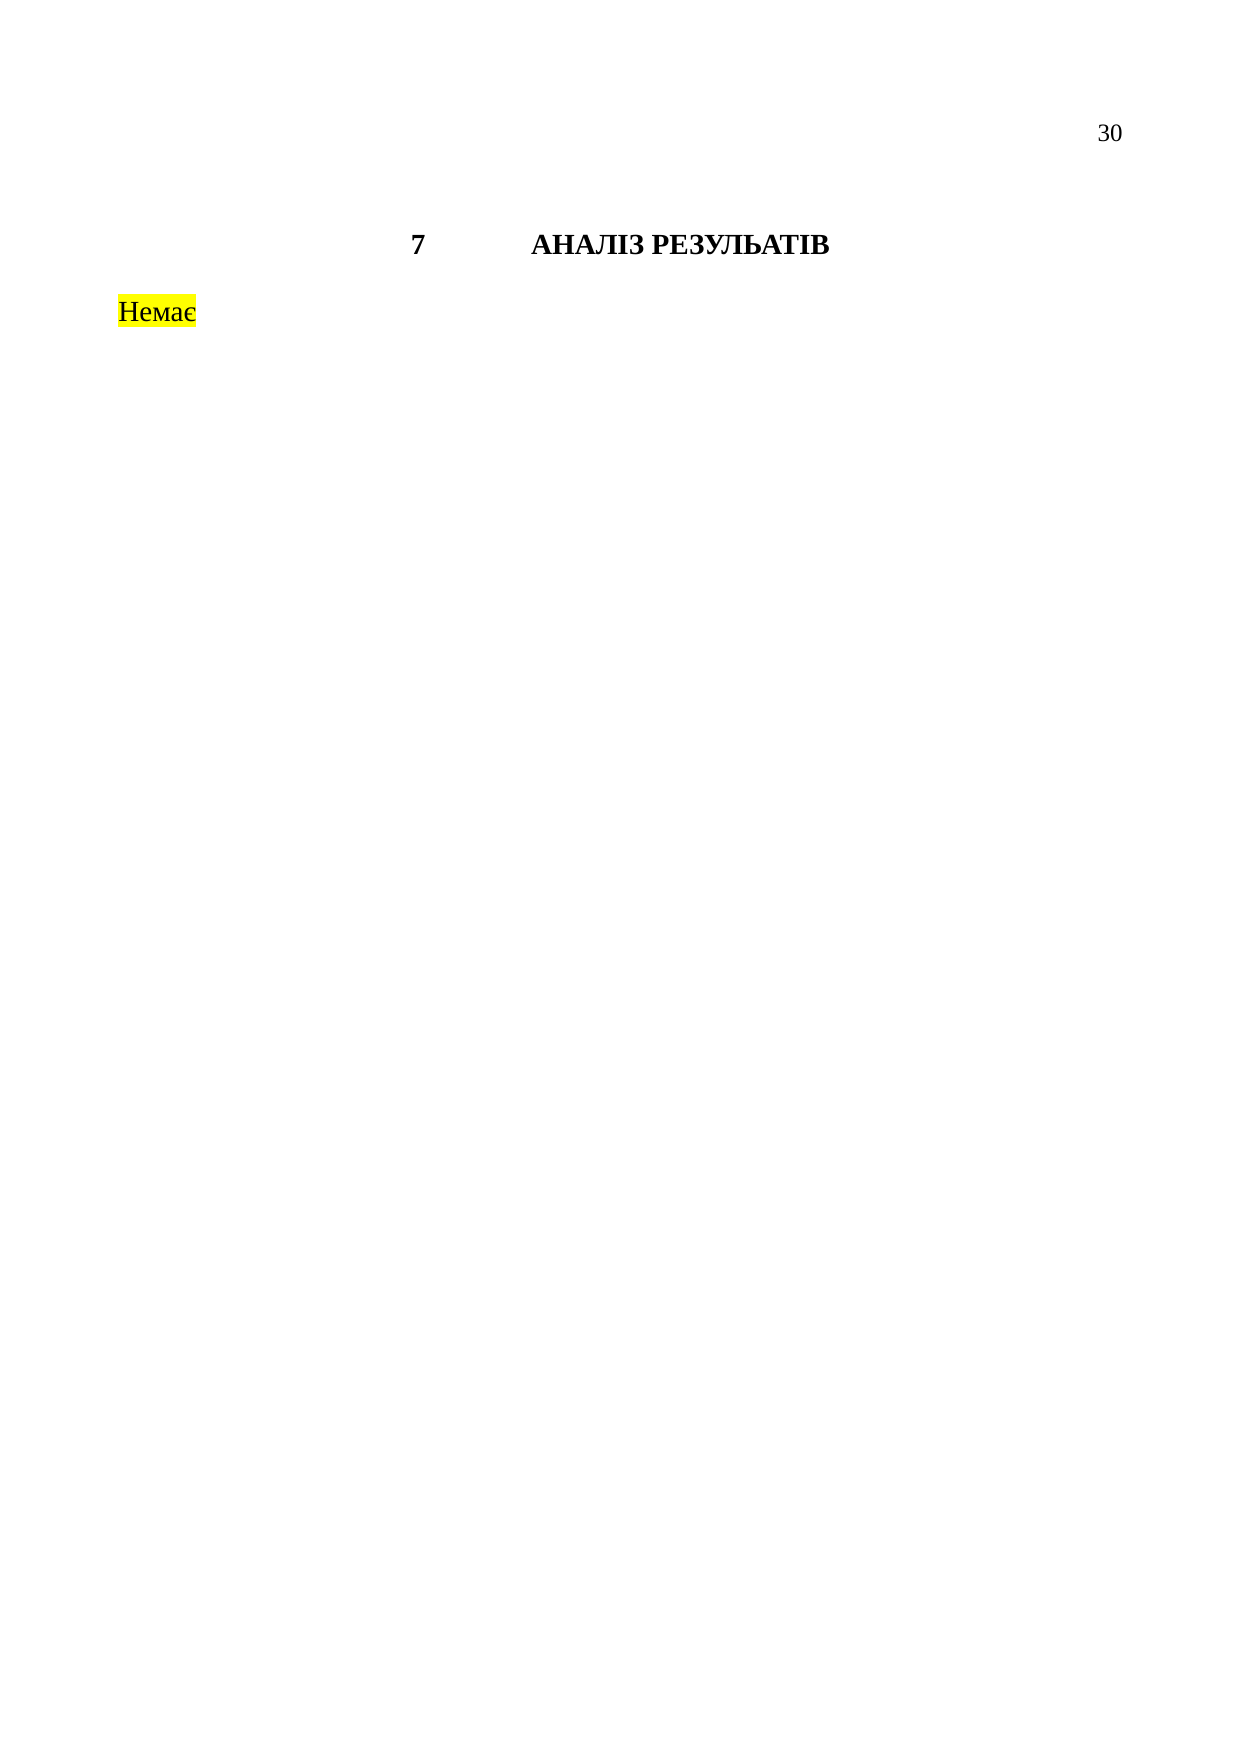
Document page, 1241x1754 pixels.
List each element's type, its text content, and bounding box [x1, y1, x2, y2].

subtitle АНАЛІЗ РЕЗУЛЬАТІВ [118, 227, 1122, 260]
text Немає [118, 294, 1122, 327]
